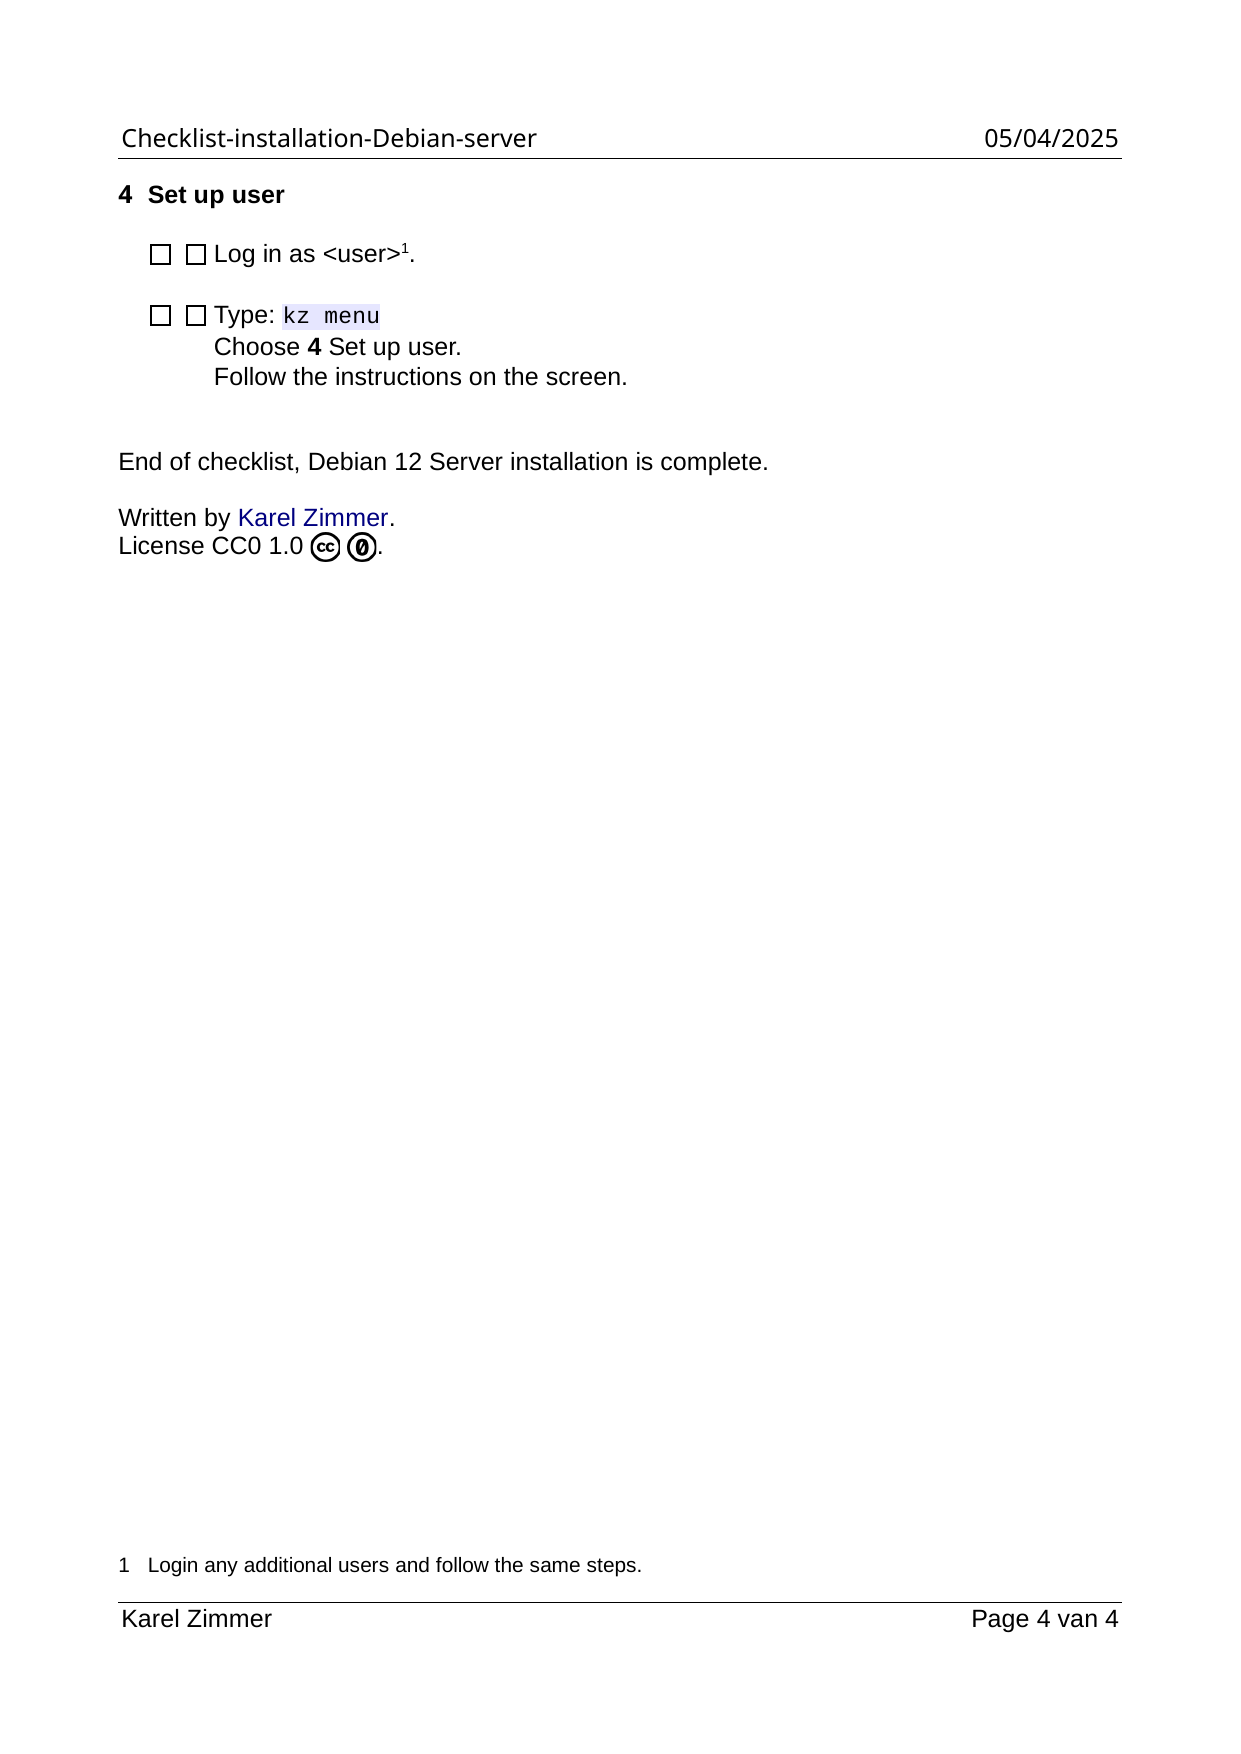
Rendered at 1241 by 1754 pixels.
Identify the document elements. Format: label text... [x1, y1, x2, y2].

table_cell [142, 269, 177, 300]
picture [310, 532, 340, 562]
text . [377, 532, 1122, 562]
table_cell [142, 332, 177, 362]
table_cell [177, 362, 213, 392]
table_cell [142, 362, 177, 392]
text Written by Karel Zimmer. [118, 504, 1122, 532]
table_header [118, 239, 142, 269]
picture [347, 532, 377, 562]
table_cell [118, 269, 142, 300]
table_cell [118, 362, 142, 392]
table_header [177, 239, 213, 269]
table_cell [213, 269, 1122, 300]
table_cell Choose 4 Set up user. [213, 332, 1122, 362]
table_cell Type: kz menu [213, 300, 1122, 332]
table_header [142, 239, 177, 269]
text License CC0 1.0 [118, 532, 310, 562]
text End of checklist, Debian 12 Server installation is complete. [118, 448, 1122, 476]
table_cell [118, 332, 142, 362]
table_cell Follow the instructions on the screen. [213, 362, 1122, 392]
table_cell [177, 332, 213, 362]
table_cell [142, 300, 177, 332]
table_cell [118, 300, 142, 332]
list Set up user [118, 177, 1122, 211]
table_cell [177, 300, 213, 332]
table_cell [177, 269, 213, 300]
table_header Log in as <user>. [213, 239, 1122, 269]
